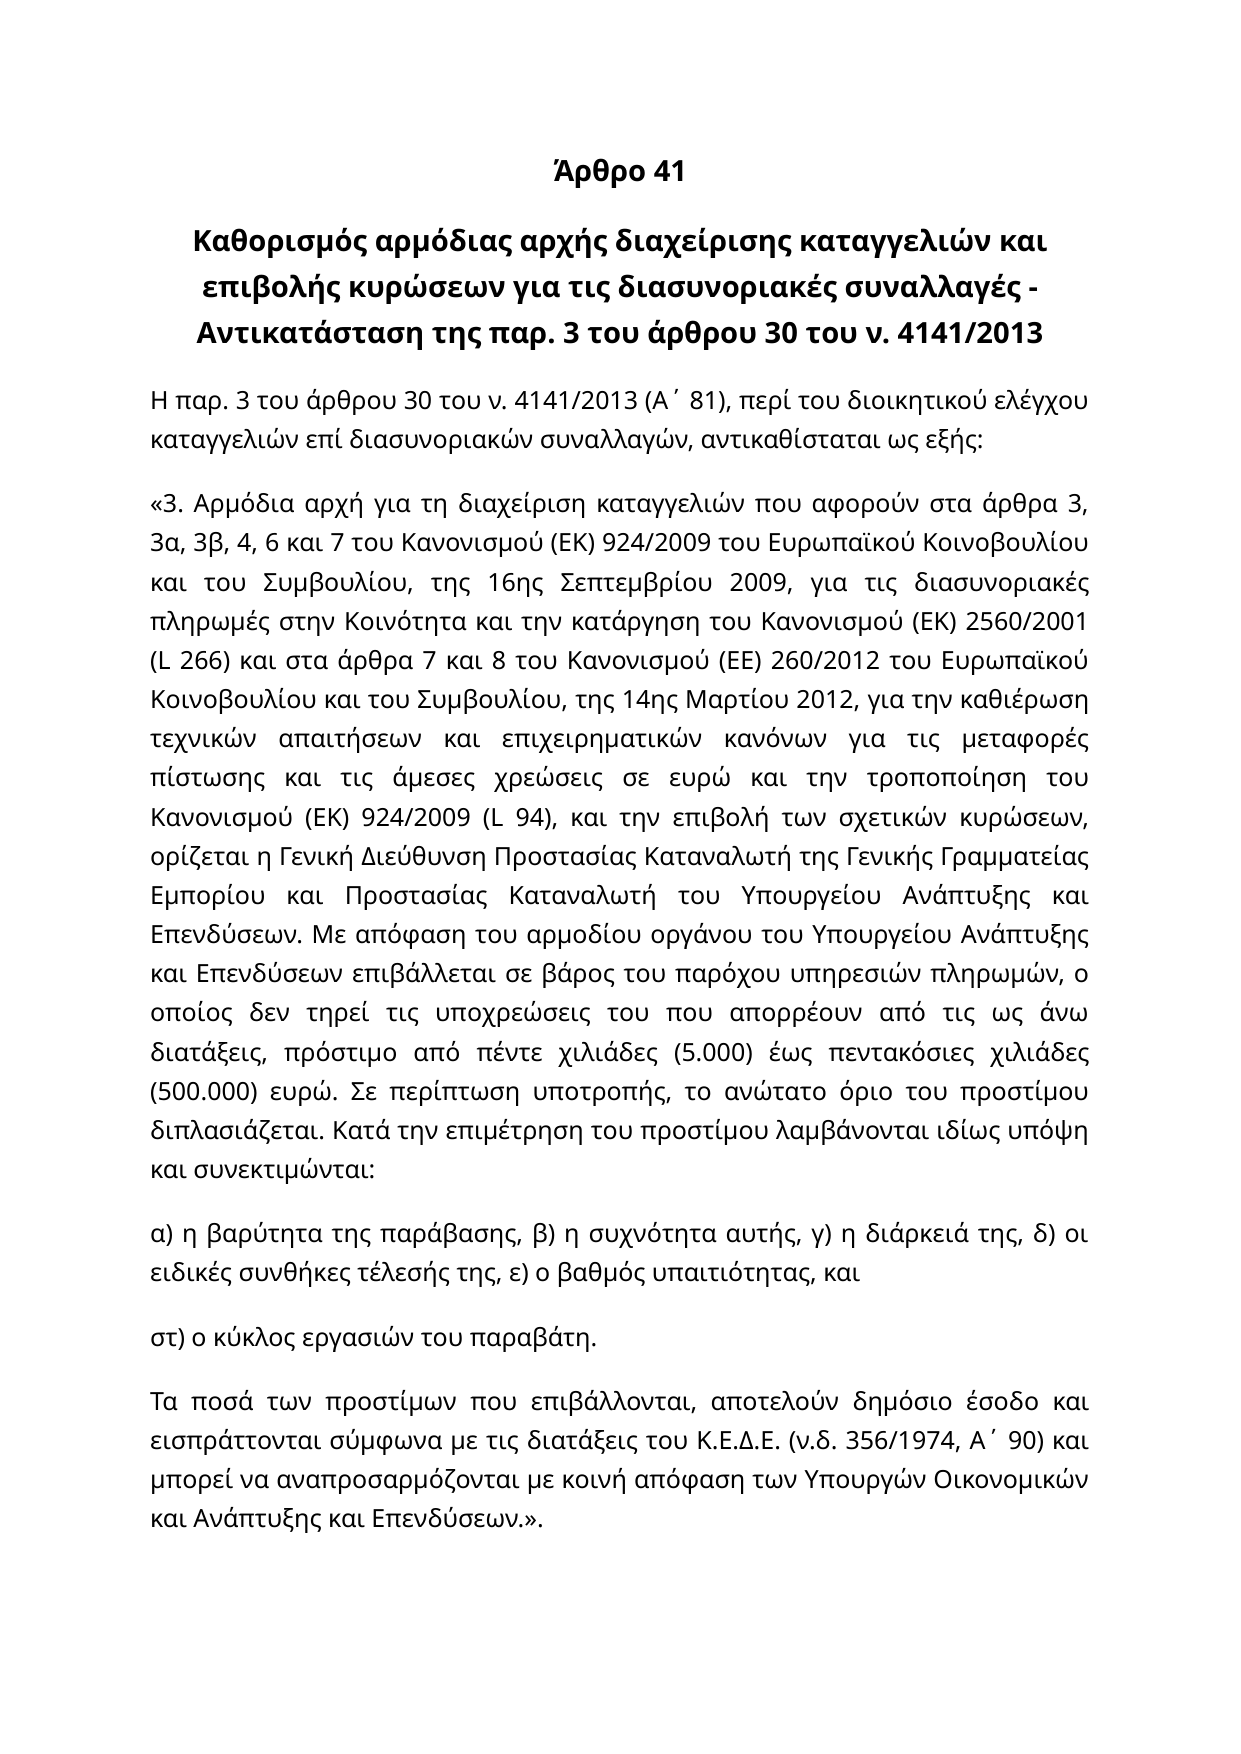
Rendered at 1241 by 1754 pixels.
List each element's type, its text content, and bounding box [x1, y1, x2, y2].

subtitle Άρθρο 41 [150, 150, 1090, 190]
subtitle Καθορισμός αρμόδιας αρχής διαχείρισης καταγγελιών και επιβολής κυρώσεων για τις διασυνοριακές συναλλαγές - Αντικατάσταση της παρ. 3 του άρθρου 30 του ν. 4141/2013 [150, 221, 1090, 352]
text α) η βαρύτητα της παράβασης, β) η συχνότητα αυτής, γ) η διάρκειά της, δ) οι ειδικές συνθήκες τέλεσής της, ε) ο βαθμός υπαιτιότητας, και [150, 1216, 1090, 1289]
text «3. Αρμόδια αρχή για τη διαχείριση καταγγελιών που αφορούν στα άρθρα 3, 3α, 3β, 4, 6 και 7 του Κανονισμού (ΕΚ) 924/2009 του Ευρωπαϊκού Κοινοβουλίου και του Συμβουλίου, της 16ης Σεπτεμβρίου 2009, για τις διασυνοριακές πληρωμές στην Κοινότητα και την κατάργηση του Κανονισμού (ΕΚ) 2560/2001 (L 266) και στα άρθρα 7 και 8 του Κανονισμού (ΕΕ) 260/2012 του Ευρωπαϊκού Κοινοβουλίου και του Συμβουλίου, της 14ης Μαρτίου 2012, για την καθιέρωση τεχνικών απαιτήσεων και επιχειρηματικών κανόνων για τις μεταφορές πίστωσης και τις άμεσες χρεώσεις σε ευρώ και την τροποποίηση του Κανονισμού (ΕΚ) 924/2009 (L 94), και την επιβολή των σχετικών κυρώσεων, ορίζεται η Γενική Διεύθυνση Προστασίας Καταναλωτή της Γενικής Γραμματείας Εμπορίου και Προστασίας Καταναλωτή του Υπουργείου Ανάπτυξης και Επενδύσεων. Με απόφαση του αρμοδίου οργάνου του Υπουργείου Ανάπτυξης και Επενδύσεων επιβάλλεται σε βάρος του παρόχου υπηρεσιών πληρωμών, ο οποίος δεν τηρεί τις υποχρεώσεις του που απορρέουν από τις ως άνω διατάξεις, πρόστιμο από πέντε χιλιάδες (5.000) έως πεντακόσιες χιλιάδες (500.000) ευρώ. Σε περίπτωση υποτροπής, το ανώτατο όριο του προστίμου διπλασιάζεται. Κατά την επιμέτρηση του προστίμου λαμβάνονται ιδίως υπόψη και συνεκτιμώνται: [150, 486, 1090, 1186]
text στ) ο κύκλος εργασιών του παραβάτη. [150, 1319, 1090, 1353]
text Τα ποσά των προστίμων που επιβάλλονται, αποτελούν δημόσιο έσοδο και εισπράττονται σύμφωνα με τις διατάξεις του Κ.Ε.Δ.Ε. (ν.δ. 356/1974, Α΄ 90) και μπορεί να αναπροσαρμόζονται με κοινή απόφαση των Υπουργών Οικονομικών και Ανάπτυξης και Επενδύσεων.». [150, 1383, 1090, 1535]
text Η παρ. 3 του άρθρου 30 του ν. 4141/2013 (Α΄ 81), περί του διοικητικού ελέγχου καταγγελιών επί διασυνοριακών συναλλαγών, αντικαθίσταται ως εξής: [150, 382, 1090, 456]
